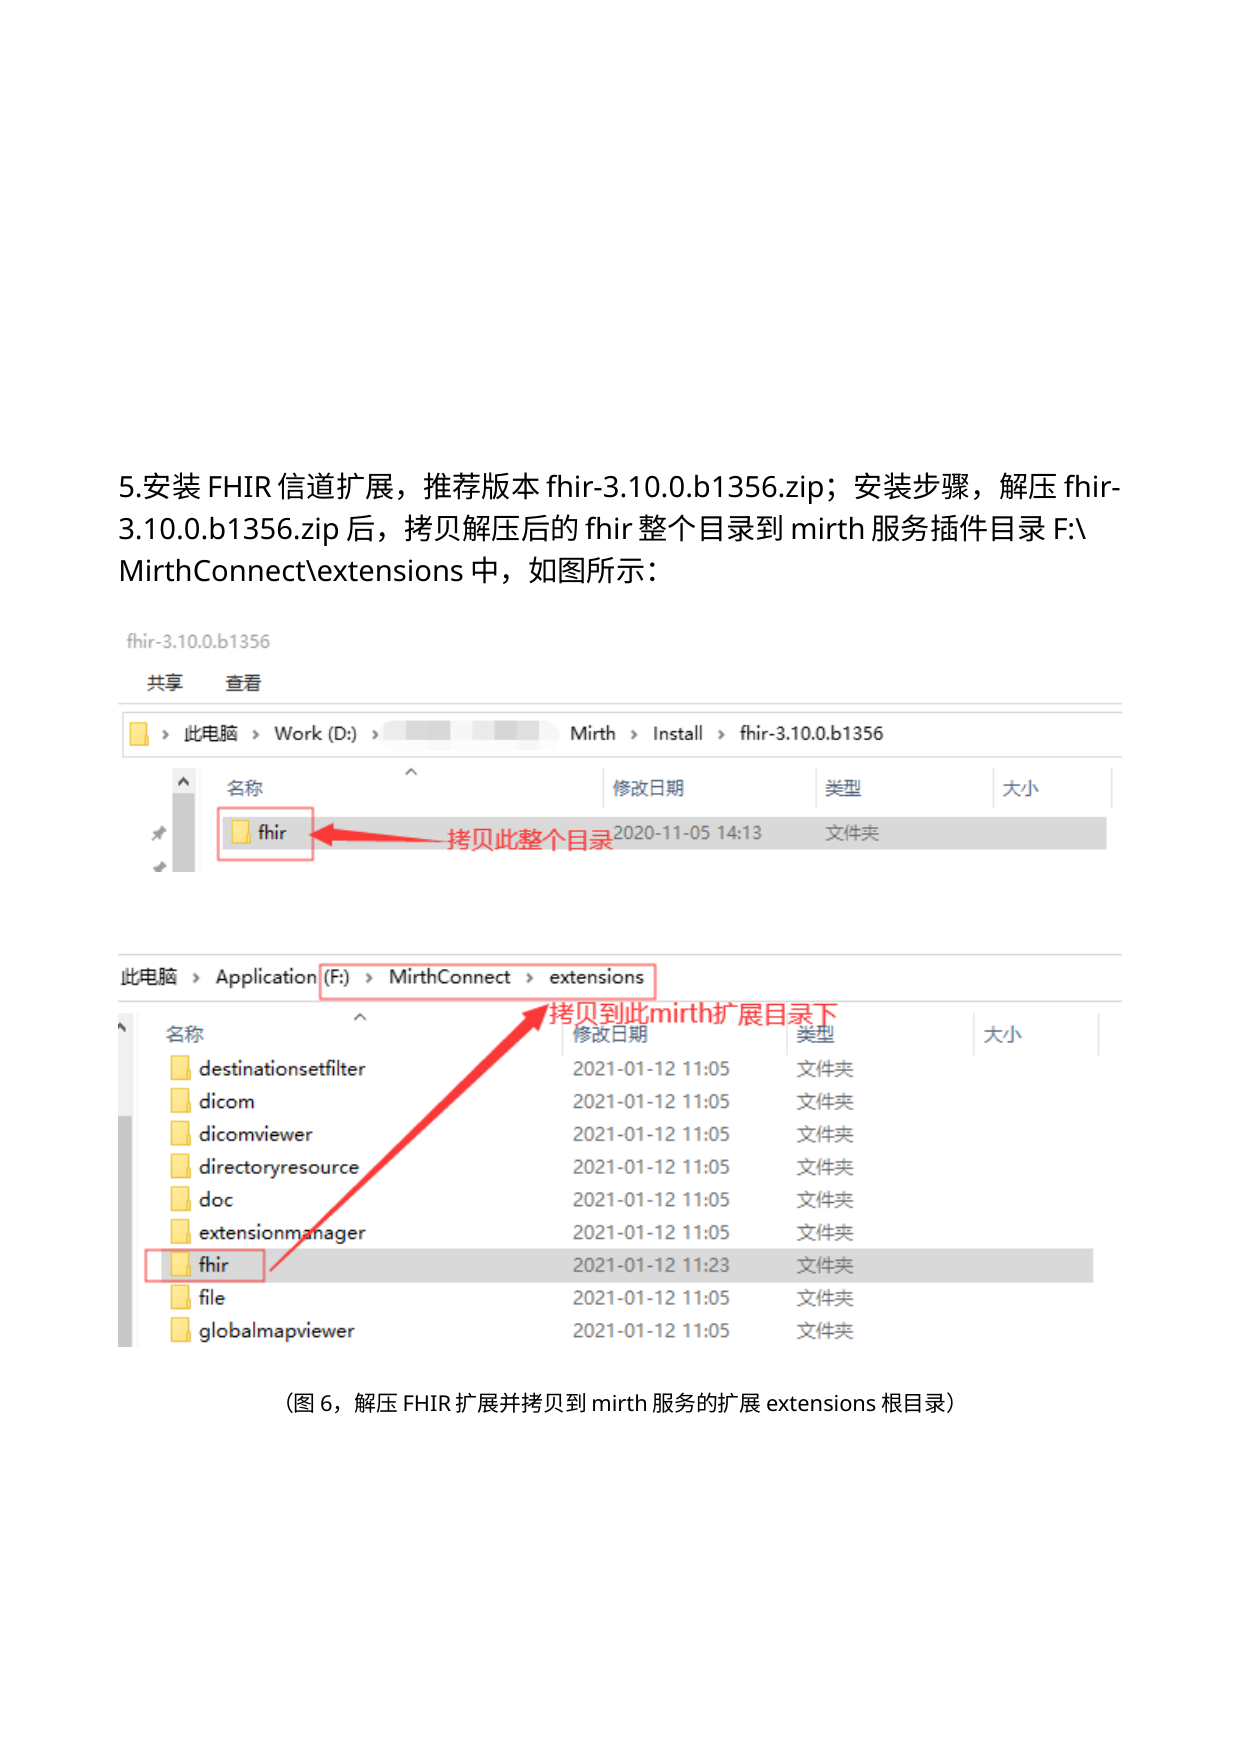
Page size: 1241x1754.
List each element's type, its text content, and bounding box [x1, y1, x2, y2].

text 5.安装FHIR信道扩展，推荐版本fhir-3.10.0.b1356.zip；安装步骤，解压fhir-3.10.0.b1356.zip后，拷贝解压后的fhir整个目录到mirth服务插件目录F:\MirthConnect\extensions中，如图所示： [118, 463, 1122, 590]
picture [118, 951, 1123, 1347]
text （图6，解压FHIR扩展并拷贝到mirth服务的扩展extensions根目录） [118, 1386, 1122, 1418]
picture [118, 630, 1123, 872]
